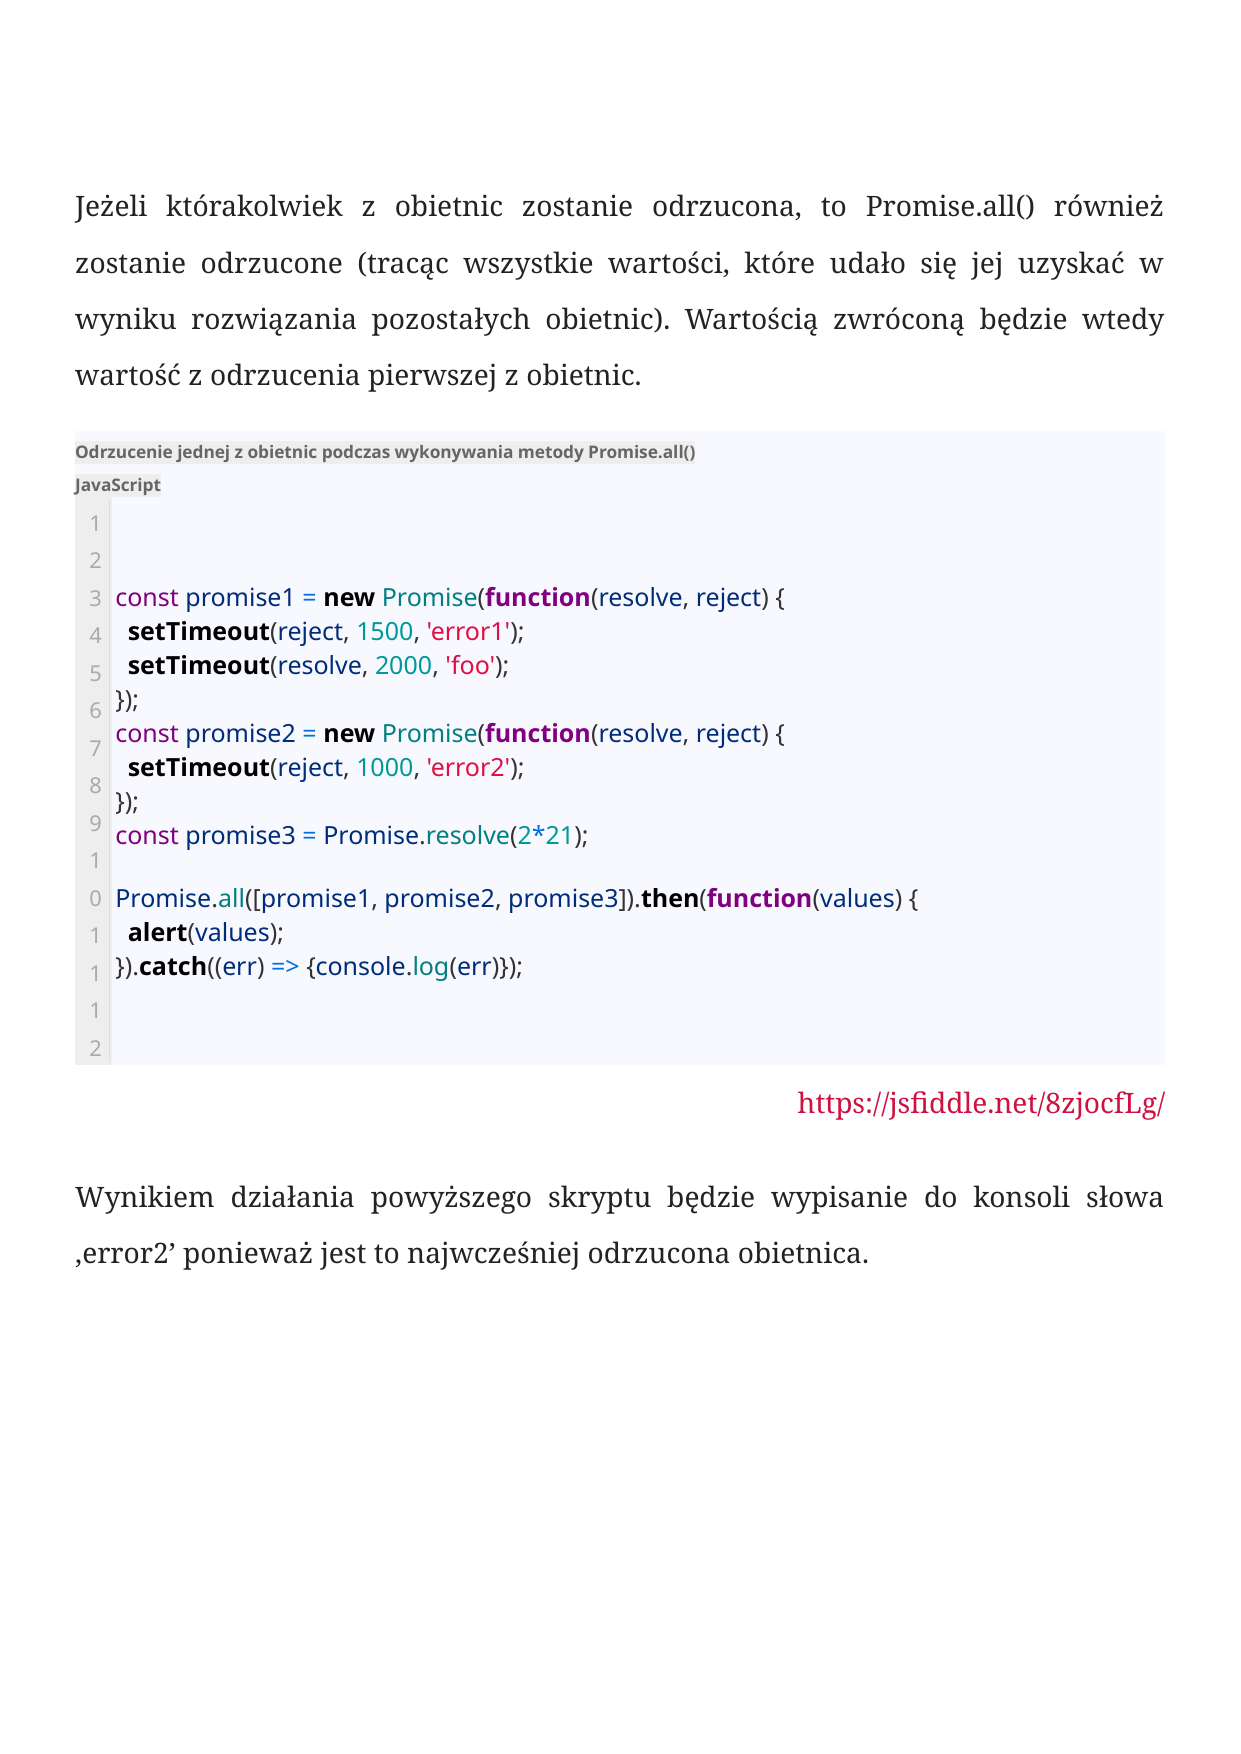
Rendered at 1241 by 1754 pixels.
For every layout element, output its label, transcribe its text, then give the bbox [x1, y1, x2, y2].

table_header 1 2 3 4 5 6 7 8 9 10 11 12 [75, 497, 112, 1065]
text Odrzucenie jednej z obietnic podczas wykonywania metody Promise.all() [75, 431, 1165, 464]
text Wynikiem działania powyższego skryptu będzie wypisanie do konsoli słowa ‚error2’ ponieważ jest to najwcześniej odrzucona obietnica. [75, 1159, 1165, 1271]
text Jeżeli którakolwiek z obietnic zostanie odrzucona, to Promise.all() również zostanie odrzucone (tracąc wszystkie wartości, które udało się jej uzyskać w wyniku rozwiązania pozostałych obietnic). Wartością zwróconą będzie wtedy wartość z odrzucenia pierwszej z obietnic. [75, 169, 1165, 394]
text JavaScript [75, 464, 1165, 497]
text https://jsfiddle.net/8zjocfLg/ [75, 1065, 1165, 1121]
table_header const promise1 = new Promise(function(resolve, reject) { setTimeout(reject, 1500, 'error1'); setTimeout(resolve, 2000, 'foo'); }); const promise2 = new Promise(function(resolve, reject) { setTimeout(reject, 1000, 'error2'); }); const promise3 = Promise.resolve(2*21); Promise.all([promise1, promise2, promise3]).then(function(values) { alert(values); }).catch((err) => {console.log(err)}); [112, 497, 1162, 1065]
